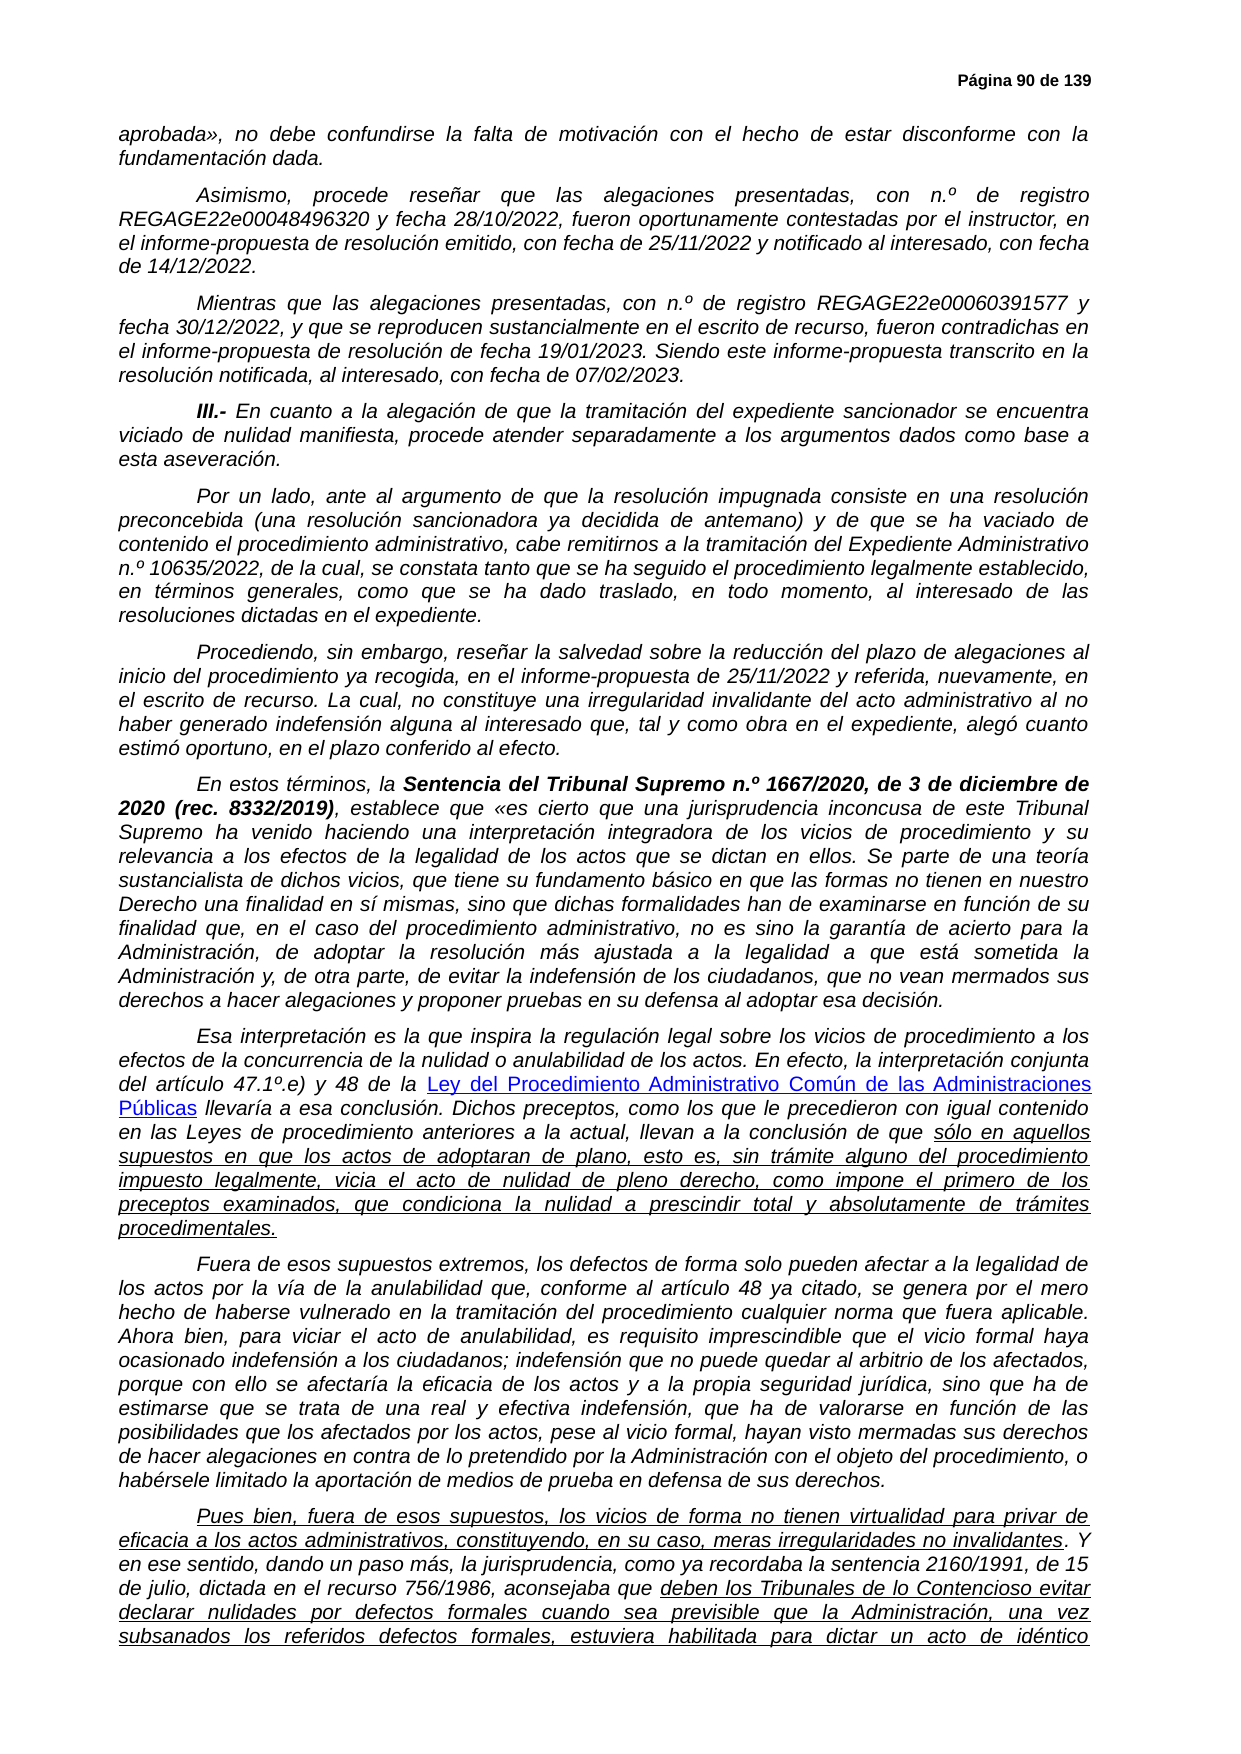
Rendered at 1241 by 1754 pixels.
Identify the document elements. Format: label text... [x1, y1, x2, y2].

text aprobada», no debe confundirse la falta de motivación con el hecho de estar disconforme con la fundamentación dada. [118, 122, 1092, 170]
text Esa interpretación es la que inspira la regulación legal sobre los vicios de procedimiento a los efectos de la concurrencia de la nulidad o anulabilidad de los actos. En efecto, la interpretación conjunta del artículo 47.1º.e) y 48 de la Ley del Procedimiento Administrativo Común de las Administraciones Públicas llevaría a esa conclusión. Dichos preceptos, como los que le precedieron con igual contenido en las Leyes de procedimiento anteriores a la actual, llevan a la conclusión de que sólo en aquellos supuestos en que los actos de adoptaran de plano, esto es, sin trámite alguno del procedimiento impuesto legalmente, vicia el acto de nulidad de pleno derecho, como impone el primero de los preceptos examinados, que condiciona la nulidad a prescindir total y absolutamente de trámites procedimentales. [118, 1024, 1092, 1240]
text En estos términos, la Sentencia del Tribunal Supremo n.º 1667/2020, de 3 de diciembre de 2020 (rec. 8332/2019), establece que «es cierto que una jurisprudencia inconcusa de este Tribunal Supremo ha venido haciendo una interpretación integradora de los vicios de procedimiento y su relevancia a los efectos de la legalidad de los actos que se dictan en ellos. Se parte de una teoría sustancialista de dichos vicios, que tiene su fundamento básico en que las formas no tienen en nuestro Derecho una finalidad en sí mismas, sino que dichas formalidades han de examinarse en función de su finalidad que, en el caso del procedimiento administrativo, no es sino la garantía de acierto para la Administración, de adoptar la resolución más ajustada a la legalidad a que está sometida la Administración y, de otra parte, de evitar la indefensión de los ciudadanos, que no vean mermados sus derechos a hacer alegaciones y proponer pruebas en su defensa al adoptar esa decisión. [118, 772, 1092, 1012]
text Pues bien, fuera de esos supuestos, los vicios de forma no tienen virtualidad para privar de eficacia a los actos administrativos, constituyendo, en su caso, meras irregularidades no invalidantes. Y en ese sentido, dando un paso más, la jurisprudencia, como ya recordaba la sentencia 2160/1991, de 15 de julio, dictada en el recurso 756/1986, aconsejaba que deben los Tribunales de lo Contencioso evitar declarar nulidades por defectos formales cuando sea previsible que la Administración, una vez subsanados los referidos defectos formales, estuviera habilitada para dictar un acto de idéntico [118, 1504, 1092, 1648]
text Fuera de esos supuestos extremos, los defectos de forma solo pueden afectar a la legalidad de los actos por la vía de la anulabilidad que, conforme al artículo 48 ya citado, se genera por el mero hecho de haberse vulnerado en la tramitación del procedimiento cualquier norma que fuera aplicable. Ahora bien, para viciar el acto de anulabilidad, es requisito imprescindible que el vicio formal haya ocasionado indefensión a los ciudadanos; indefensión que no puede quedar al arbitrio de los afectados, porque con ello se afectaría la eficacia de los actos y a la propia seguridad jurídica, sino que ha de estimarse que se trata de una real y efectiva indefensión, que ha de valorarse en función de las posibilidades que los afectados por los actos, pese al vicio formal, hayan visto mermadas sus derechos de hacer alegaciones en contra de lo pretendido por la Administración con el objeto del procedimiento, o habérsele limitado la aportación de medios de prueba en defensa de sus derechos. [118, 1252, 1092, 1492]
text Procediendo, sin embargo, reseñar la salvedad sobre la reducción del plazo de alegaciones al inicio del procedimiento ya recogida, en el informe-propuesta de 25/11/2022 y referida, nuevamente, en el escrito de recurso. La cual, no constituye una irregularidad invalidante del acto administrativo al no haber generado indefensión alguna al interesado que, tal y como obra en el expediente, alegó cuanto estimó oportuno, en el plazo conferido al efecto. [118, 640, 1092, 759]
text Mientras que las alegaciones presentadas, con n.º de registro REGAGE22e00060391577 y fecha 30/12/2022, y que se reproducen sustancialmente en el escrito de recurso, fueron contradichas en el informe-propuesta de resolución de fecha 19/01/2023. Siendo este informe-propuesta transcrito en la resolución notificada, al interesado, con fecha de 07/02/2023. [118, 291, 1092, 387]
text Asimismo, procede reseñar que las alegaciones presentadas, con n.º de registro REGAGE22e00048496320 y fecha 28/10/2022, fueron oportunamente contestadas por el instructor, en el informe-propuesta de resolución emitido, con fecha de 25/11/2022 y notificado al interesado, con fecha de 14/12/2022. [118, 182, 1092, 278]
text III.- En cuanto a la alegación de que la tramitación del expediente sancionador se encuentra viciado de nulidad manifiesta, procede atender separadamente a los argumentos dados como base a esta aseveración. [118, 399, 1092, 471]
text Por un lado, ante al argumento de que la resolución impugnada consiste en una resolución preconcebida (una resolución sancionadora ya decidida de antemano) y de que se ha vaciado de contenido el procedimiento administrativo, cabe remitirnos a la tramitación del Expediente Administrativo n.º 10635/2022, de la cual, se constata tanto que se ha seguido el procedimiento legalmente establecido, en términos generales, como que se ha dado traslado, en todo momento, al interesado de las resoluciones dictadas en el expediente. [118, 483, 1092, 627]
